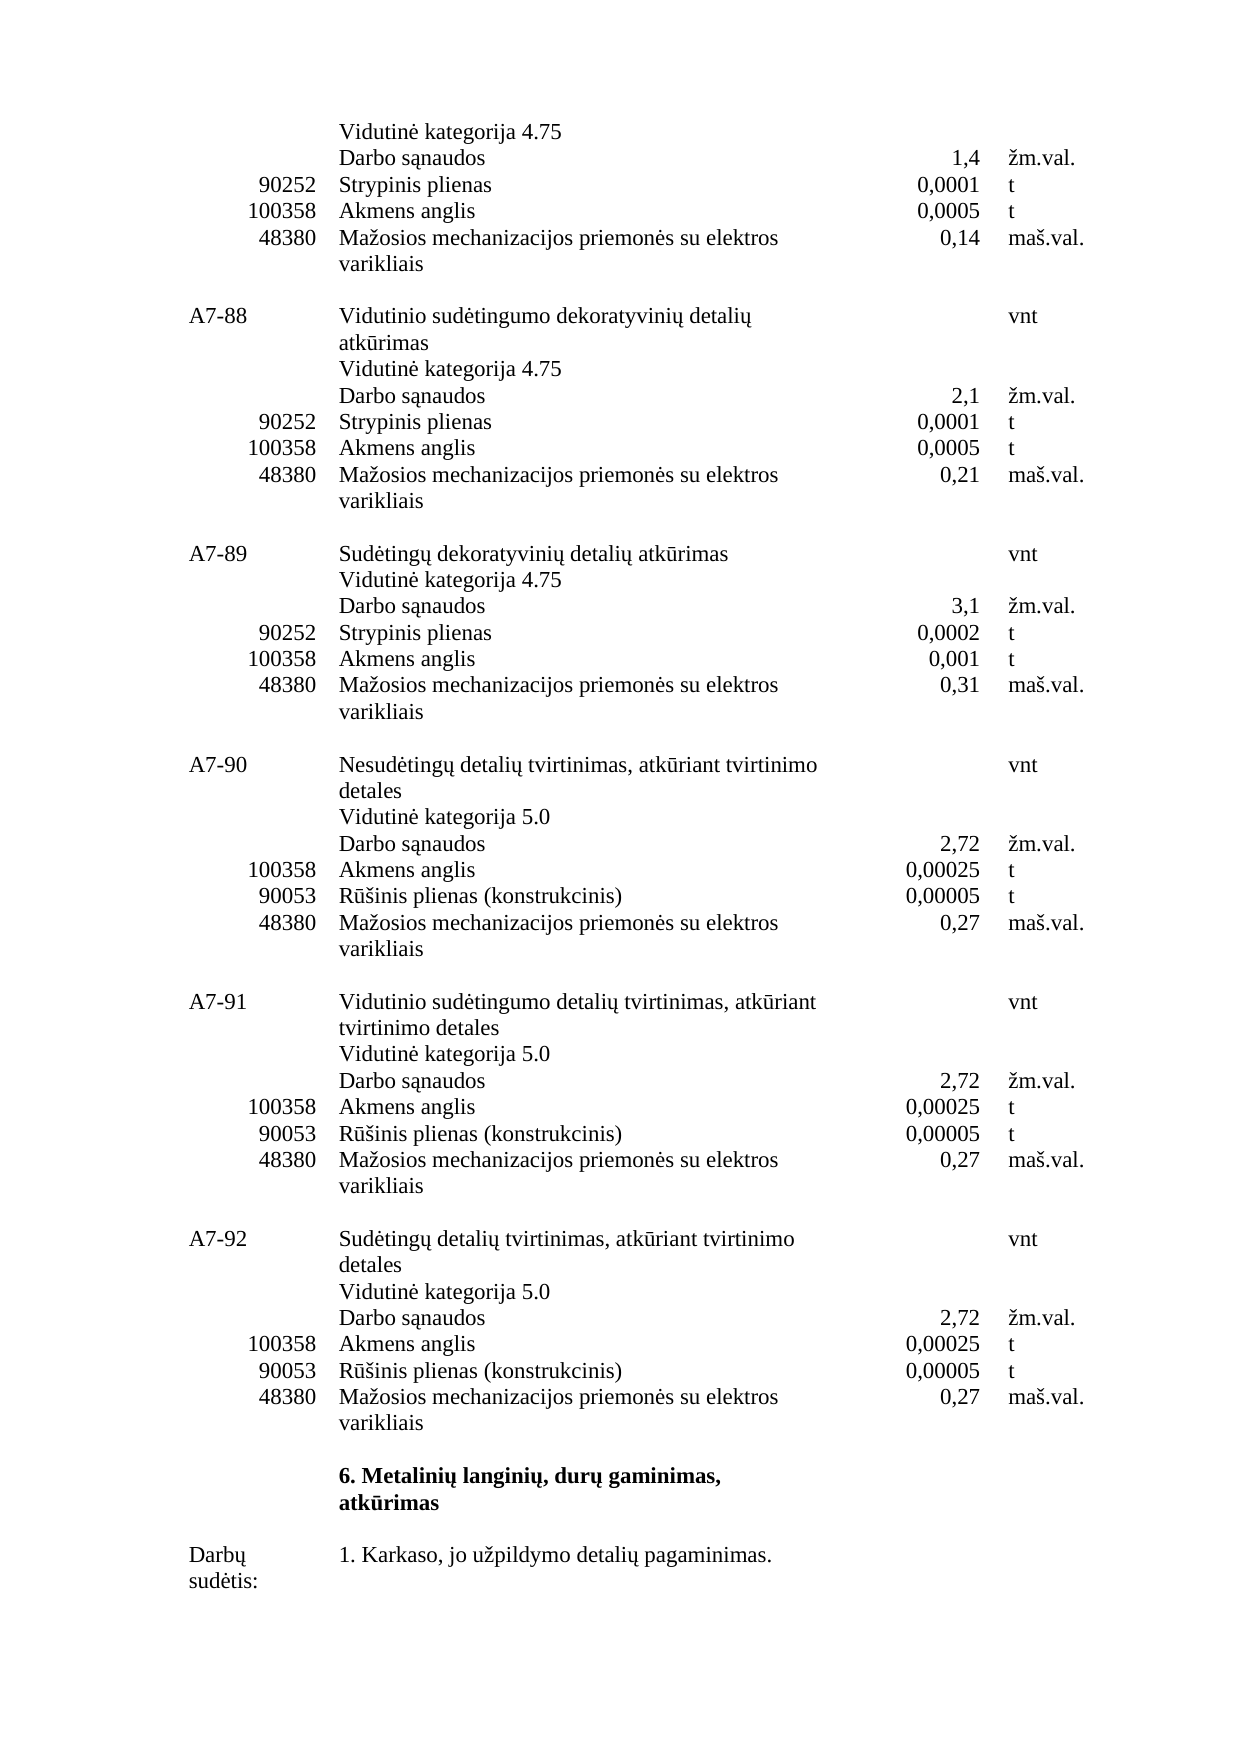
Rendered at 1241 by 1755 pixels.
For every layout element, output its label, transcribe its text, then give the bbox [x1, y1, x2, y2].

table_cell Vidutinė kategorija 4.75 [327, 566, 830, 592]
table_cell Akmens anglis [327, 645, 830, 672]
table_cell [830, 1436, 997, 1462]
table_cell [327, 276, 830, 303]
table_cell [177, 514, 327, 540]
table_cell [177, 1199, 327, 1225]
table_cell žm.val. [997, 1304, 1122, 1330]
table_cell [830, 1041, 997, 1067]
table_cell 90252 [177, 408, 327, 434]
table_cell [327, 724, 830, 751]
table_cell 100358 [177, 645, 327, 672]
table_cell [177, 355, 327, 382]
table_cell [177, 118, 327, 144]
table_cell [177, 566, 327, 592]
table_cell Akmens anglis [327, 434, 830, 461]
table_cell žm.val. [997, 1067, 1122, 1093]
table_cell [327, 514, 830, 540]
table_cell 90053 [177, 883, 327, 909]
table_cell 0,00025 [830, 1330, 997, 1357]
table_cell žm.val. [997, 593, 1122, 619]
table_cell A7-89 [177, 540, 327, 566]
table_cell [830, 1199, 997, 1225]
table_cell 0,27 [830, 909, 997, 961]
table_cell [830, 118, 997, 144]
table_cell t [997, 1093, 1122, 1119]
table_cell [177, 724, 327, 751]
table_cell [177, 145, 327, 171]
table_cell [997, 1199, 1122, 1225]
table_cell Sudėtingų detalių tvirtinimas, atkūriant tvirtinimo detales [327, 1225, 830, 1278]
table_cell [997, 1041, 1122, 1067]
table_cell Rūšinis plienas (konstrukcinis) [327, 883, 830, 909]
table_cell 100358 [177, 434, 327, 461]
table_cell Vidutinė kategorija 5.0 [327, 803, 830, 830]
table_cell [830, 303, 997, 355]
table_cell 1,4 [830, 145, 997, 171]
table_cell 0,00025 [830, 1093, 997, 1119]
table_cell Darbo sąnaudos [327, 1304, 830, 1330]
table_cell t [997, 619, 1122, 645]
table_cell [830, 751, 997, 803]
table_cell 100358 [177, 1093, 327, 1119]
table_cell maš.val. [997, 1146, 1122, 1199]
table_cell [997, 724, 1122, 751]
table_cell [997, 1541, 1122, 1594]
table_cell t [997, 645, 1122, 672]
table_cell [830, 724, 997, 751]
table_cell Strypinis plienas [327, 619, 830, 645]
table_cell [830, 1541, 997, 1594]
table_cell [997, 1278, 1122, 1304]
table_cell [997, 118, 1122, 144]
table_cell 90053 [177, 1120, 327, 1146]
table_cell Strypinis plienas [327, 171, 830, 197]
table_cell [997, 1462, 1122, 1515]
table_cell 0,27 [830, 1146, 997, 1199]
table_cell [327, 1199, 830, 1225]
table_cell Mažosios mechanizacijos priemonės su elektros varikliais [327, 224, 830, 276]
table_cell Darbo sąnaudos [327, 382, 830, 408]
table_cell 0,31 [830, 672, 997, 724]
table_cell Vidutinio sudėtingumo dekoratyvinių detalių atkūrimas [327, 303, 830, 355]
table_cell [177, 276, 327, 303]
table_cell 0,00005 [830, 1357, 997, 1383]
table_cell [830, 355, 997, 382]
table_cell Darbo sąnaudos [327, 1067, 830, 1093]
table_cell Darbų sudėtis: [177, 1541, 327, 1594]
table_cell t [997, 197, 1122, 223]
table_cell Rūšinis plienas (konstrukcinis) [327, 1357, 830, 1383]
table_cell [177, 1515, 327, 1541]
table_cell maš.val. [997, 1383, 1122, 1436]
table_cell [997, 803, 1122, 830]
table_cell žm.val. [997, 145, 1122, 171]
table_cell vnt [997, 303, 1122, 355]
table_cell 2,72 [830, 1067, 997, 1093]
table_cell [177, 1462, 327, 1515]
table_cell 3,1 [830, 593, 997, 619]
table_cell Darbo sąnaudos [327, 830, 830, 856]
table_cell [830, 1278, 997, 1304]
table_cell [997, 1515, 1122, 1541]
table_cell [997, 1436, 1122, 1462]
table_cell Mažosios mechanizacijos priemonės su elektros varikliais [327, 1383, 830, 1436]
table_cell 0,27 [830, 1383, 997, 1436]
table_cell [177, 830, 327, 856]
table_cell 1. Karkaso, jo užpildymo detalių pagaminimas. [327, 1541, 830, 1594]
table_cell [177, 1041, 327, 1067]
table_cell 0,0002 [830, 619, 997, 645]
table_cell maš.val. [997, 909, 1122, 961]
table_cell maš.val. [997, 672, 1122, 724]
table_cell vnt [997, 988, 1122, 1041]
table_cell [997, 961, 1122, 988]
table_cell 90252 [177, 619, 327, 645]
table_cell Mažosios mechanizacijos priemonės su elektros varikliais [327, 672, 830, 724]
table_cell Rūšinis plienas (konstrukcinis) [327, 1120, 830, 1146]
table_cell vnt [997, 1225, 1122, 1278]
table_cell 100358 [177, 856, 327, 882]
table_cell Mažosios mechanizacijos priemonės su elektros varikliais [327, 909, 830, 961]
table_cell Sudėtingų dekoratyvinių detalių atkūrimas [327, 540, 830, 566]
table_cell [177, 1436, 327, 1462]
table_cell maš.val. [997, 224, 1122, 276]
table_cell 0,14 [830, 224, 997, 276]
table_cell Akmens anglis [327, 1330, 830, 1357]
table_cell 90252 [177, 171, 327, 197]
table_cell [830, 276, 997, 303]
table_cell 0,00005 [830, 883, 997, 909]
table_cell [830, 540, 997, 566]
table_cell Vidutinė kategorija 5.0 [327, 1041, 830, 1067]
table_cell maš.val. [997, 461, 1122, 513]
table_cell 48380 [177, 224, 327, 276]
table_cell 90053 [177, 1357, 327, 1383]
table_cell 6. Metalinių langinių, durų gaminimas, atkūrimas [327, 1462, 830, 1515]
table_cell [177, 1067, 327, 1093]
table_cell [997, 355, 1122, 382]
table_cell [997, 566, 1122, 592]
table_cell 0,21 [830, 461, 997, 513]
table_cell [177, 1278, 327, 1304]
table_cell t [997, 1330, 1122, 1357]
table_cell [177, 593, 327, 619]
table_cell 0,0001 [830, 408, 997, 434]
table_cell vnt [997, 540, 1122, 566]
table_cell Mažosios mechanizacijos priemonės su elektros varikliais [327, 461, 830, 513]
table_cell Vidutinė kategorija 5.0 [327, 1278, 830, 1304]
table_cell [830, 1462, 997, 1515]
table_cell Darbo sąnaudos [327, 593, 830, 619]
table_cell A7-90 [177, 751, 327, 803]
table_cell Mažosios mechanizacijos priemonės su elektros varikliais [327, 1146, 830, 1199]
table_cell 2,72 [830, 1304, 997, 1330]
table_cell [177, 803, 327, 830]
table_cell A7-91 [177, 988, 327, 1041]
table_cell [327, 961, 830, 988]
table_cell 48380 [177, 1146, 327, 1199]
table_cell [830, 1225, 997, 1278]
table_cell 48380 [177, 461, 327, 513]
table_cell [830, 514, 997, 540]
table_cell t [997, 434, 1122, 461]
table_cell 48380 [177, 909, 327, 961]
table_cell Akmens anglis [327, 1093, 830, 1119]
table_cell A7-92 [177, 1225, 327, 1278]
table_cell A7-88 [177, 303, 327, 355]
table_cell [997, 514, 1122, 540]
table_cell 0,0005 [830, 197, 997, 223]
table_cell 0,00025 [830, 856, 997, 882]
table_cell 48380 [177, 1383, 327, 1436]
table_cell t [997, 171, 1122, 197]
table_cell t [997, 1120, 1122, 1146]
table_cell 0,00005 [830, 1120, 997, 1146]
table_cell Strypinis plienas [327, 408, 830, 434]
table_cell 100358 [177, 1330, 327, 1357]
table_cell [830, 988, 997, 1041]
table_cell [177, 961, 327, 988]
table_cell [177, 382, 327, 408]
table_cell [997, 276, 1122, 303]
table_cell 48380 [177, 672, 327, 724]
table_cell Vidutinė kategorija 4.75 [327, 118, 830, 144]
table_cell t [997, 856, 1122, 882]
table_cell t [997, 408, 1122, 434]
table_cell Vidutinė kategorija 4.75 [327, 355, 830, 382]
table_cell [327, 1436, 830, 1462]
table_cell vnt [997, 751, 1122, 803]
table_cell [830, 1515, 997, 1541]
table_cell t [997, 883, 1122, 909]
table_cell Nesudėtingų detalių tvirtinimas, atkūriant tvirtinimo detales [327, 751, 830, 803]
table_cell [830, 803, 997, 830]
table_cell [830, 566, 997, 592]
table_cell [830, 961, 997, 988]
table_cell t [997, 1357, 1122, 1383]
table_cell žm.val. [997, 382, 1122, 408]
table_cell [327, 1515, 830, 1541]
table_cell Akmens anglis [327, 197, 830, 223]
table_cell 2,1 [830, 382, 997, 408]
table_cell 0,0005 [830, 434, 997, 461]
table_cell Darbo sąnaudos [327, 145, 830, 171]
table_cell 0,0001 [830, 171, 997, 197]
table_cell žm.val. [997, 830, 1122, 856]
table_cell Vidutinio sudėtingumo detalių tvirtinimas, atkūriant tvirtinimo detales [327, 988, 830, 1041]
table_cell 2,72 [830, 830, 997, 856]
table_cell 0,001 [830, 645, 997, 672]
table_cell Akmens anglis [327, 856, 830, 882]
table_cell 100358 [177, 197, 327, 223]
table_cell [177, 1304, 327, 1330]
